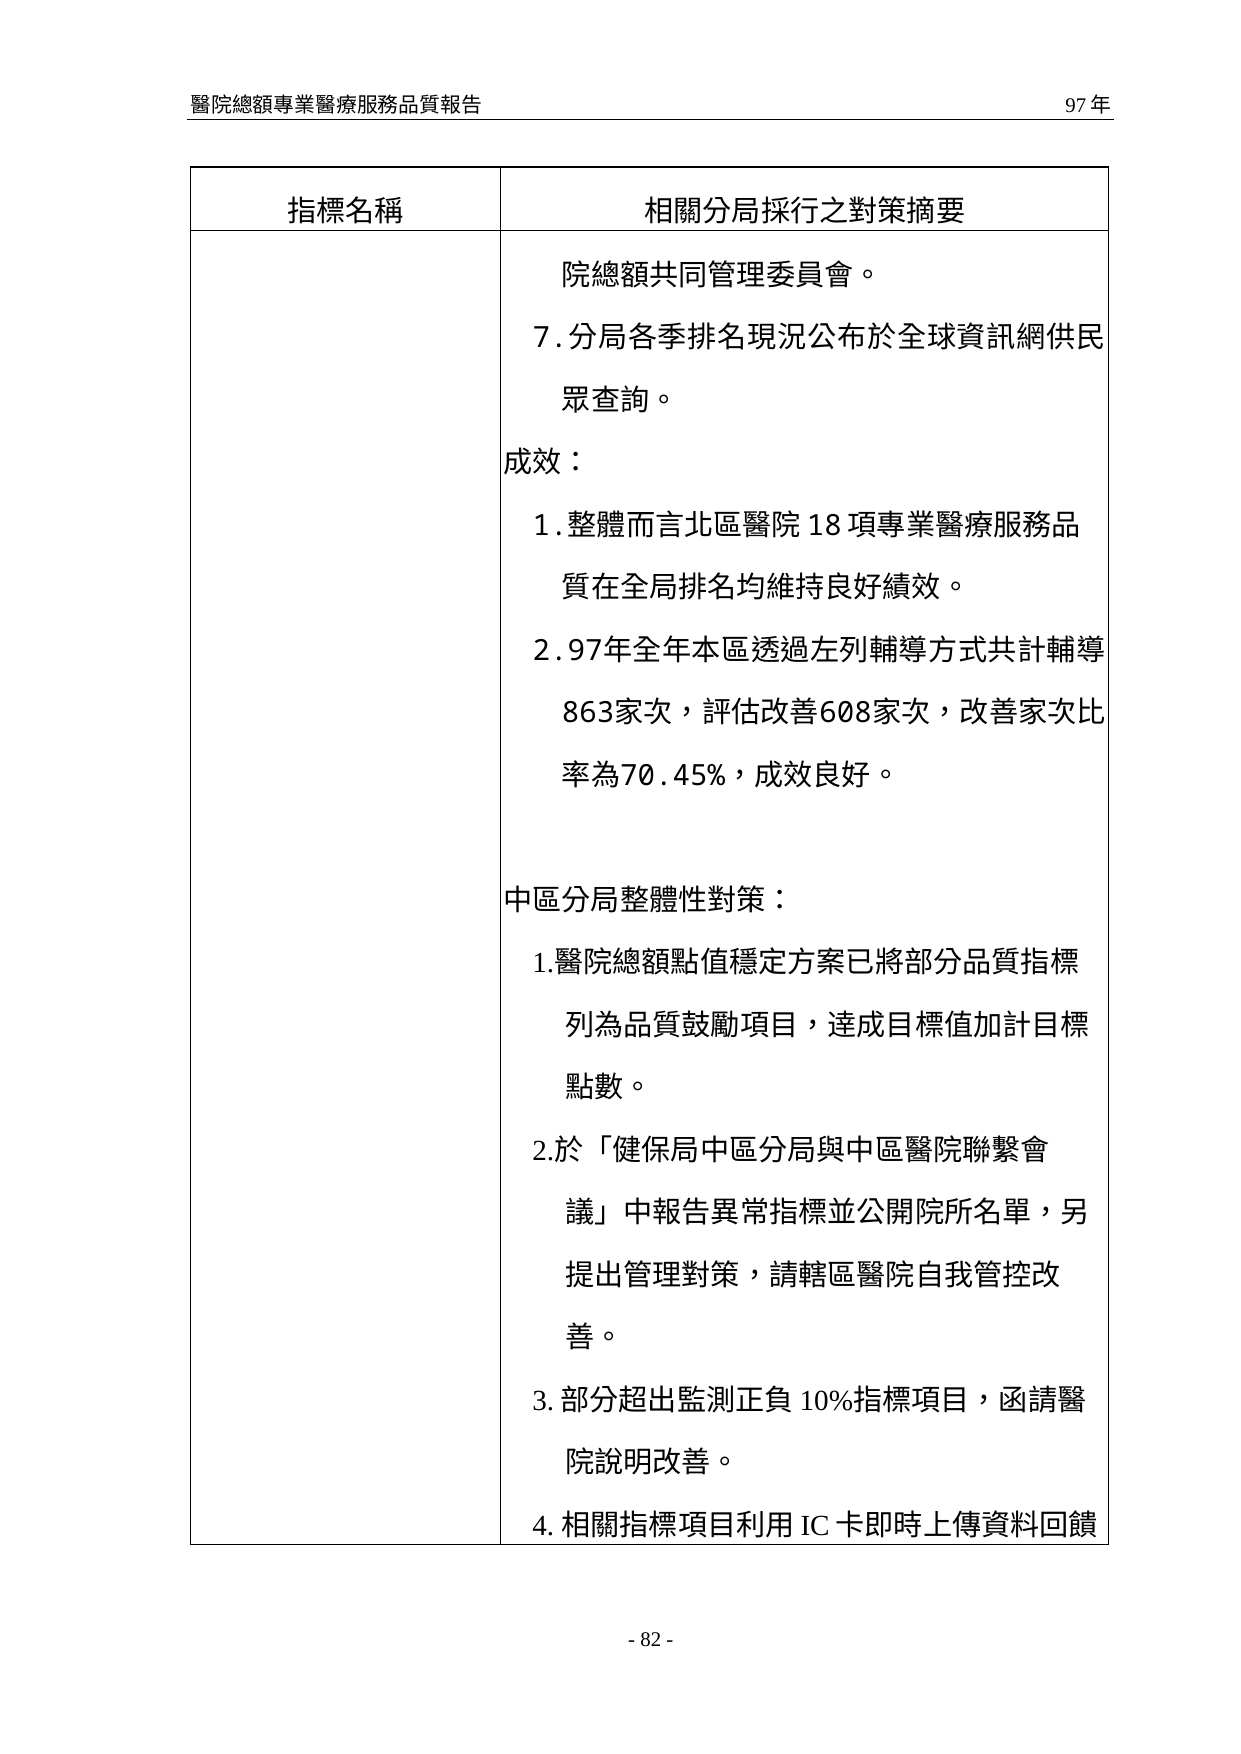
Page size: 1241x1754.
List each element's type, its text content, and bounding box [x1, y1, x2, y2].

table_cell [191, 231, 500, 1543]
table_header 指標名稱 [191, 168, 500, 230]
table_header 相關分局採行之對策摘要 [501, 168, 1108, 230]
table_cell 院總額共同管理委員會。 7.分局各季排名現況公布於全球資訊網供民眾查詢。 成效： 1.整體而言北區醫院18項專業醫療服務品質在全局排名均維持良好績效。 2.97年全年本區透過左列輔導方式共計輔導863家次，評估改善608家次，改善家次比率為70.45%，成效良好。 中區分局整體性對策： 1.醫院總額點值穩定方案已將部分品質指標列為品質鼓勵項目，逹成目標值加計目標點數。 2.於「健保局中區分局與中區醫院聯繫會議」中報告異常指標並公開院所名單，另提出管理對策，請轄區醫院自我管控改善。 3. 部分超出監測正負10%指標項目，函請醫院說明改善。 4. 相關指標項目利用IC卡即時上傳資料回饋 [501, 231, 1108, 1543]
